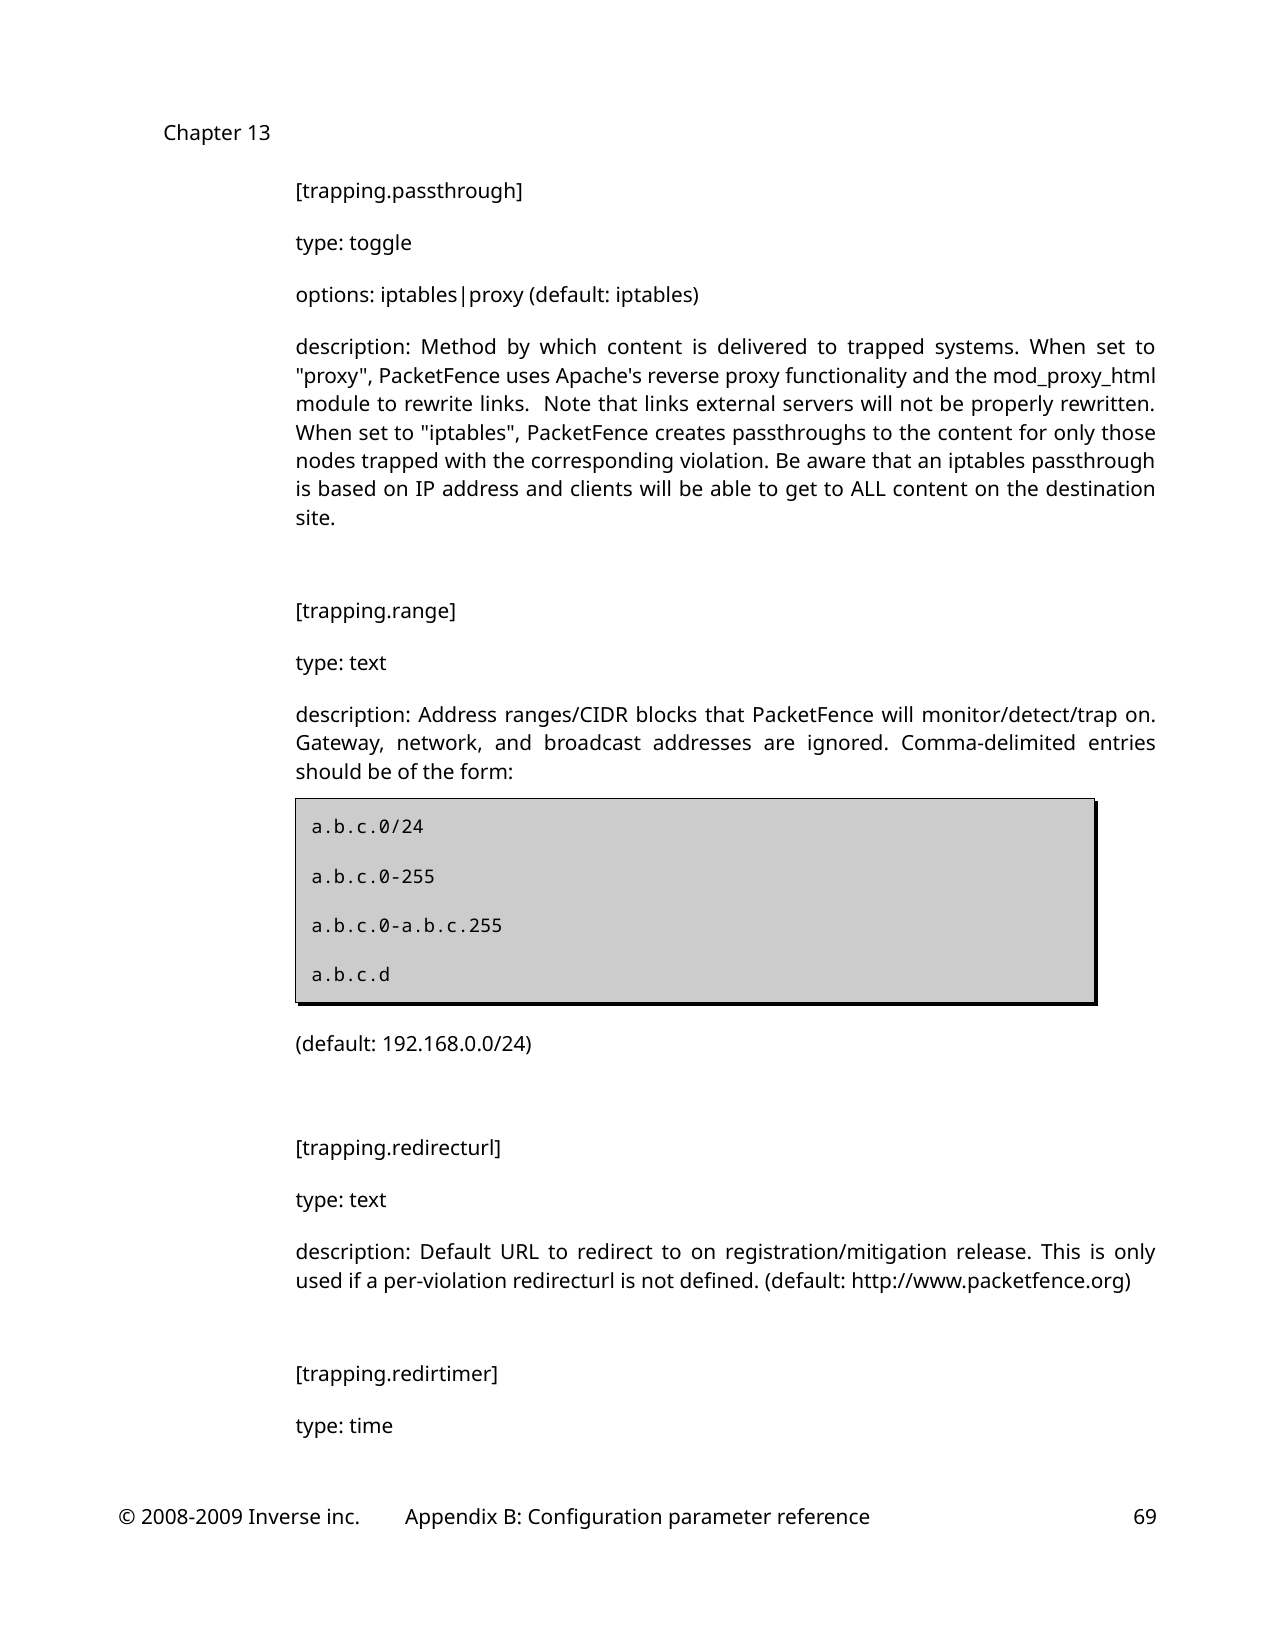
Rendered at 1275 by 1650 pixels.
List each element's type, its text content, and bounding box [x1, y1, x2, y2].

text type: text [295, 648, 1157, 676]
text [trapping.redirecturl] [295, 1133, 1157, 1162]
text a.b.c.d [296, 945, 1094, 1002]
text description: Method by which content is delivered to trapped systems. When set to "proxy", PacketFence uses Apache's reverse proxy functionality and the mod_proxy_html module to rewrite links. Note that links external servers will not be properly rewritten. When set to "iptables", PacketFence creates passthroughs to the content for only those nodes trapped with the corresponding violation. Be aware that an iptables passthrough is based on IP address and clients will be able to get to ALL content on the destination site. [295, 332, 1157, 531]
text a.b.c.0/24 [296, 799, 1094, 839]
text description: Address ranges/CIDR blocks that PacketFence will monitor/detect/trap on. Gateway, network, and broadcast addresses are ignored. Comma-delimited entries should be of the form: [295, 700, 1157, 785]
text type: time [295, 1411, 1157, 1439]
text type: toggle [295, 228, 1157, 257]
text (default: 192.168.0.0/24) [295, 1029, 1157, 1058]
text [trapping.passthrough] [295, 176, 1157, 204]
text options: iptables|proxy (default: iptables) [295, 280, 1157, 309]
text description: Default URL to redirect to on registration/mitigation release. This is only used if a per-violation redirecturl is not defined. (default: http://www.packetfence.org) [295, 1237, 1157, 1294]
text [trapping.range] [295, 596, 1157, 624]
text a.b.c.0-255 [296, 847, 1094, 888]
text type: text [295, 1185, 1157, 1214]
text [trapping.redirtimer] [295, 1359, 1157, 1387]
text a.b.c.0-a.b.c.255 [296, 896, 1094, 938]
